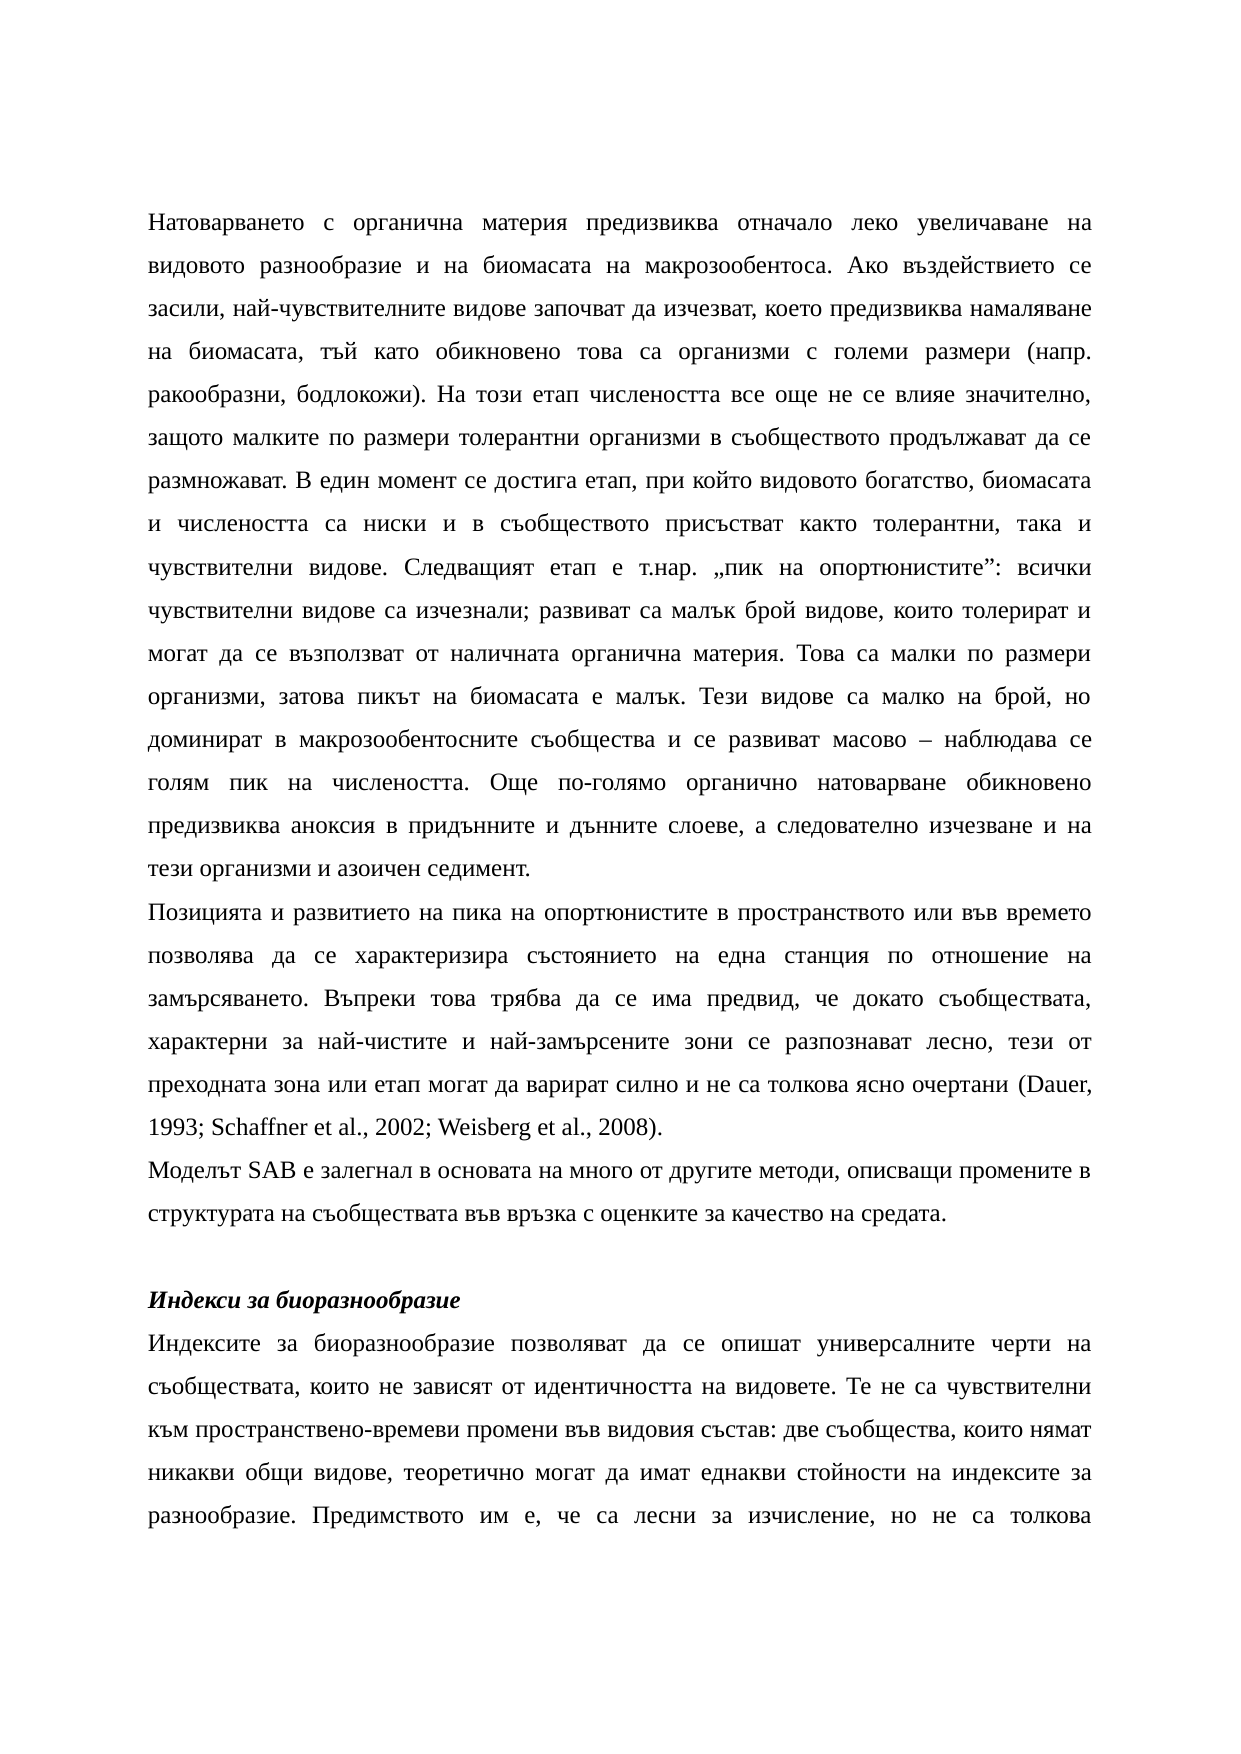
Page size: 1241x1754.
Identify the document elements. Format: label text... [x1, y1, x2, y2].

text Индексите за биоразнообразие позволяват да се опишат универсалните черти на съобществата, които не зависят от идентичността на видовете. Те не са чувствителни към пространствено-времеви промени във видовия състав: две съобщества, които нямат никакви общи видове, теоретично могат да имат еднакви стойности на индексите за разнообразие. Предимството им е, че са лесни за изчисление, но не са толкова [148, 1328, 1093, 1529]
text Моделът SAB е залегнал в основата на много от другите методи, описващи промените в структурата на съобществата във връзка с оценките за качество на средата. [148, 1155, 1093, 1227]
text Натоварването с органична материя предизвиква отначало леко увеличаване на видовото разнообразие и на биомасата на макрозообентоса. Ако въздействието се засили, най-чувствителните видове започват да изчезват, което предизвиква намаляване на биомасата, тъй като обикновено това са организми с големи размери (напр. ракообразни, бодлокожи). На този етап числеността все още не се влияе значително, защото малките по размери толерантни организми в съобществото продължават да се размножават. В един момент се достига етап, при който видовото богатство, биомасата и числеността са ниски и в съобществото присъстват както толерантни, така и чувствителни видове. Следващият етап е т.нар. „пик на опортюнистите”: всички чувствителни видове са изчезнали; развиват са малък брой видове, които толерират и могат да се възползват от наличната органична материя. Това са малки по размери организми, затова пикът на биомасата е малък. Тези видове са малко на брой, но доминират в макрозообентосните съобщества и се развиват масово – наблюдава се голям пик на числеността. Още по-голямо органично натоварване обикновено предизвиква аноксия в придънните и дънните слоеве, а следователно изчезване и на тези организми и азоичен седимент. [148, 207, 1093, 882]
text Позицията и развитието на пика на опортюнистите в пространството или във времето позволява да се характеризира състоянието на една станция по отношение на замърсяването. Въпреки това трябва да се има предвид, че докато съобществата, характерни за най-чистите и най-замърсените зони се разпознават лесно, тези от преходната зона или етап могат да варират силно и не са толкова ясно очертани (Dauer, 1993; Schaffner et al., 2002; Weisberg et al., 2008). [148, 897, 1093, 1141]
text Индекси за биоразнообразие [148, 1285, 1093, 1313]
